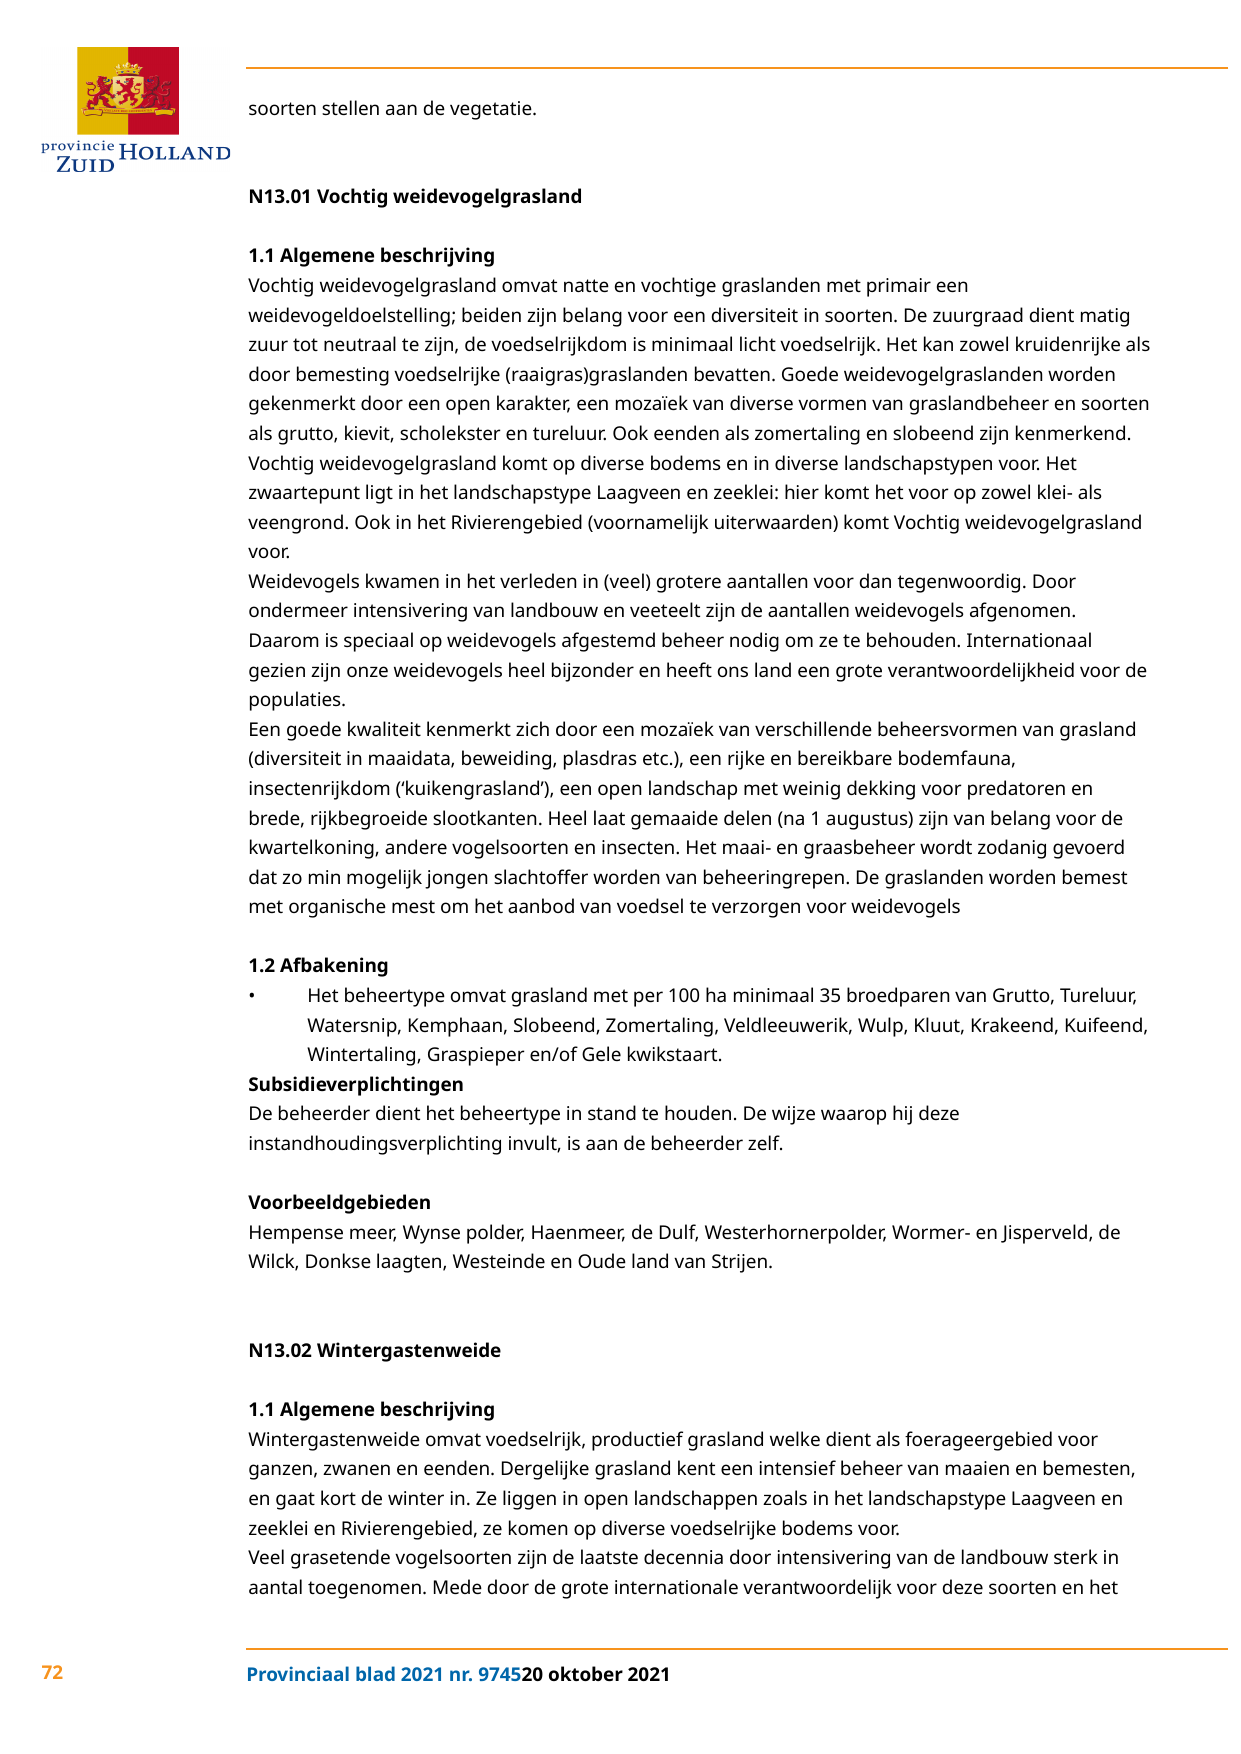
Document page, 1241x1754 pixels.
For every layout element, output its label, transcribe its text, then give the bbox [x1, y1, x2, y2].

text Wintergastenweide omvat voedselrijk, productief grasland welke dient als foerageergebied voor ganzen, zwanen en eenden. Dergelijke grasland kent een intensief beheer van maaien en bemesten, en gaat kort de winter in. Ze liggen in open landschappen zoals in het landschapstype Laagveen en zeeklei en Rivierengebied, ze komen op diverse voedselrijke bodems voor. [248, 1426, 1152, 1541]
text N13.02 Wintergastenweide [248, 1337, 1152, 1363]
text Voorbeeldgebieden [248, 1189, 1152, 1215]
picture [41, 47, 231, 172]
text Vochtig weidevogelgrasland omvat natte en vochtige graslanden met primair een weidevogeldoelstelling; beiden zijn belang voor een diversiteit in soorten. De zuurgraad dient matig zuur tot neutraal te zijn, de voedselrijkdom is minimaal licht voedselrijk. Het kan zowel kruidenrijke als door bemesting voedselrijke (raaigras)graslanden bevatten. Goede weidevogelgraslanden worden gekenmerkt door een open karakter, een mozaïek van diverse vormen van graslandbeheer en soorten als grutto, kievit, scholekster en tureluur. Ook eenden als zomertaling en slobeend zijn kenmerkend. Vochtig weidevogelgrasland komt op diverse bodems en in diverse landschapstypen voor. Het zwaartepunt ligt in het landschapstype Laagveen en zeeklei: hier komt het voor op zowel klei- als veengrond. Ook in het Rivierengebied (voornamelijk uiterwaarden) komt Vochtig weidevogelgrasland voor. [248, 272, 1152, 564]
text 1.1 Algemene beschrijving [248, 243, 1152, 268]
text soorten stellen aan de vegetatie. [248, 95, 1152, 121]
text Een goede kwaliteit kenmerkt zich door een mozaïek van verschillende beheersvormen van grasland (diversiteit in maaidata, beweiding, plasdras etc.), een rijke en bereikbare bodemfauna, insectenrijkdom (‘kuikengrasland’), een open landschap met weinig dekking voor predatoren en brede, rijkbegroeide slootkanten. Heel laat gemaaide delen (na 1 augustus) zijn van belang voor de kwartelkoning, andere vogelsoorten en insecten. Het maai- en graasbeheer wordt zodanig gevoerd dat zo min mogelijk jongen slachtoffer worden van beheeringrepen. De graslanden worden bemest met organische mest om het aanbod van voedsel te verzorgen voor weidevogels [248, 716, 1152, 919]
text 1.1 Algemene beschrijving [248, 1396, 1152, 1422]
text Hempense meer, Wynse polder, Haenmeer, de Dulf, Westerhornerpolder, Wormer- en Jisperveld, de Wilck, Donkse laagten, Westeinde en Oude land van Strijen. [248, 1219, 1152, 1274]
text De beheerder dient het beheertype in stand te houden. De wijze waarop hij deze instandhoudingsverplichting invult, is aan de beheerder zelf. [248, 1101, 1152, 1156]
list Het beheertype omvat grasland met per 100 ha minimaal 35 broedparen van Grutto, Tureluur, Watersnip, Kemphaan, Slobeend, Zomertaling, Veldleeuwerik, Wulp, Kluut, Krakeend, Kuifeend, Wintertaling, Graspieper en/of Gele kwikstaart. [248, 982, 1152, 1067]
text Subsidieverplichtingen [248, 1071, 1152, 1097]
text Veel grasetende vogelsoorten zijn de laatste decennia door intensivering van de landbouw sterk in aantal toegenomen. Mede door de grote internationale verantwoordelijk voor deze soorten en het [248, 1544, 1152, 1600]
text 1.2 Afbakening [248, 953, 1152, 978]
text Weidevogels kwamen in het verleden in (veel) grotere aantallen voor dan tegenwoordig. Door ondermeer intensivering van landbouw en veeteelt zijn de aantallen weidevogels afgenomen. Daarom is speciaal op weidevogels afgestemd beheer nodig om ze te behouden. Internationaal gezien zijn onze weidevogels heel bijzonder en heeft ons land een grote verantwoordelijkheid voor de populaties. [248, 568, 1152, 712]
text N13.01 Vochtig weidevogelgrasland [248, 183, 1152, 209]
